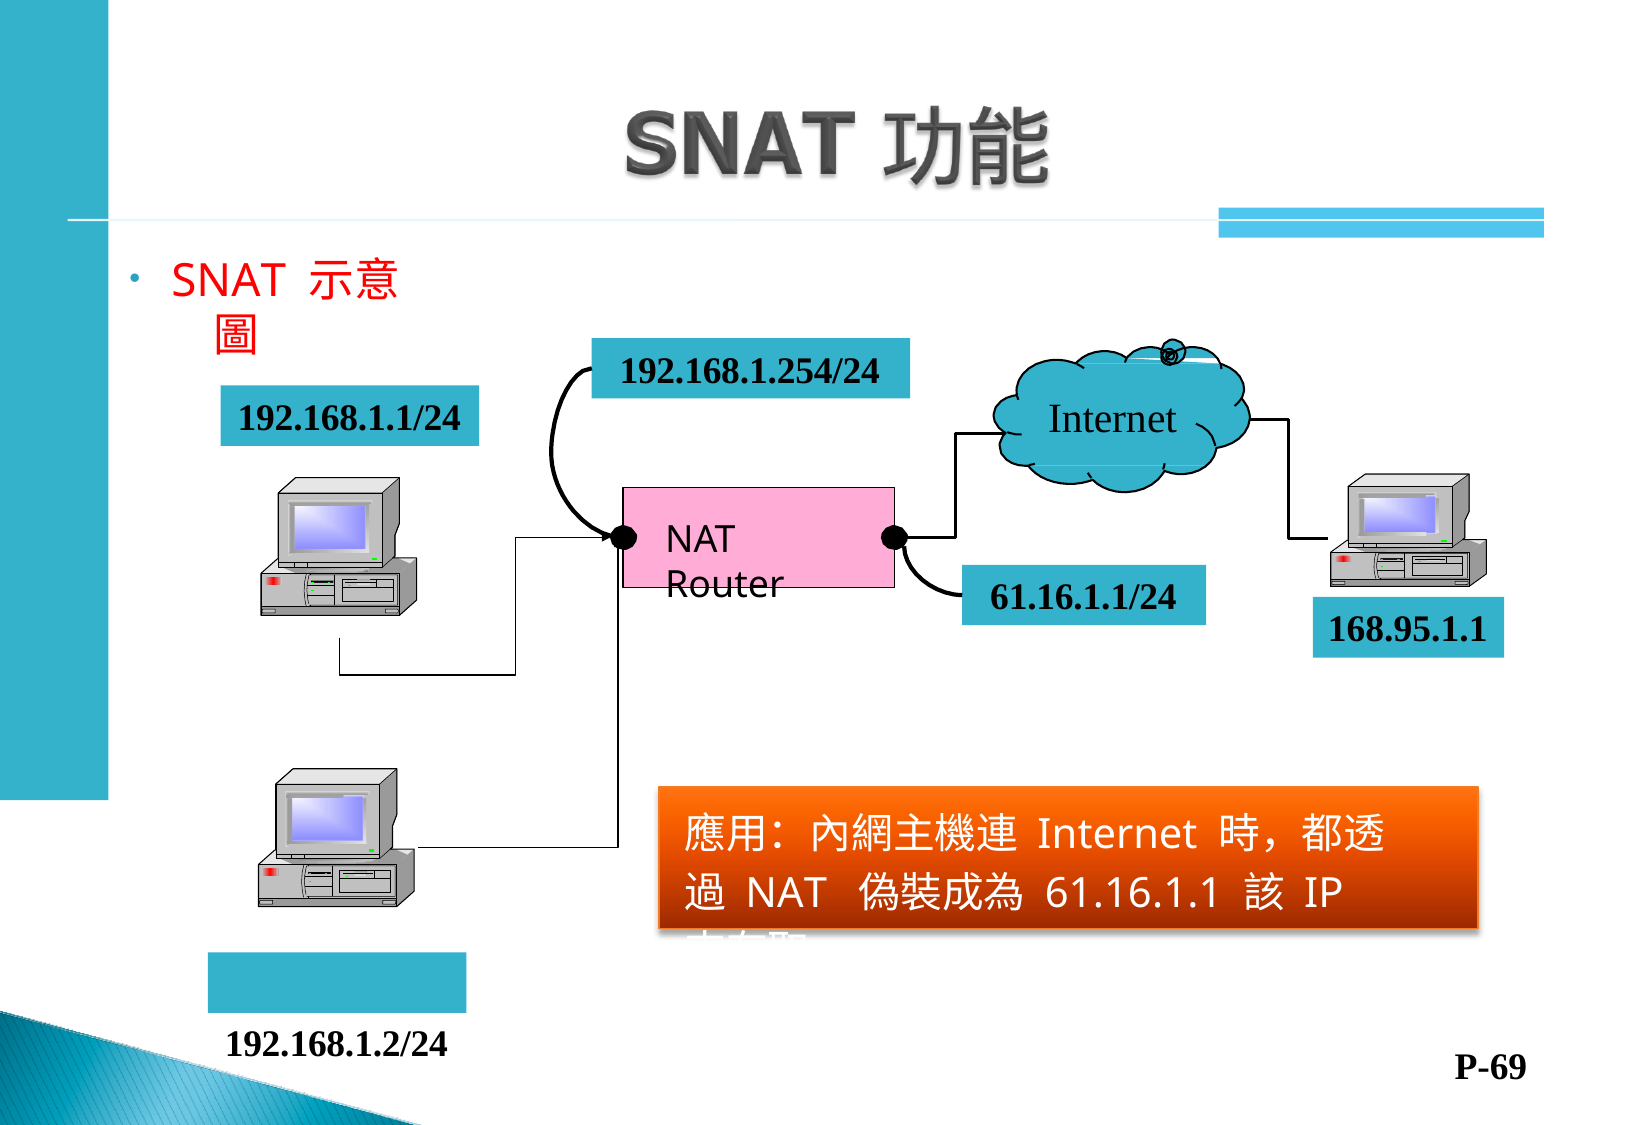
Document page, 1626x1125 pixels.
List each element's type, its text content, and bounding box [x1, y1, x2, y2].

text_box [308, 563, 382, 567]
text_box 168.95.1.1 [1325, 604, 1490, 652]
text_box [277, 785, 379, 798]
text_box [264, 559, 416, 613]
text_box [995, 349, 1248, 491]
text_box NAT Router [663, 515, 855, 560]
text_box [281, 479, 398, 565]
text_box [1377, 562, 1404, 570]
text_box [1164, 341, 1182, 349]
text_box [1405, 554, 1467, 577]
text_box [672, 573, 682, 583]
text_box 192.168.1.254/24 [617, 345, 886, 393]
text_box [207, 952, 467, 1013]
text_box [295, 563, 307, 567]
text_box [220, 385, 480, 446]
text_box [1334, 541, 1485, 584]
text_box [305, 574, 334, 606]
text_box [380, 771, 396, 798]
text_box SNAT 示意圖 [125, 250, 432, 308]
text_box [962, 564, 1207, 626]
text_box [1349, 487, 1452, 543]
text_box P-67 [1452, 1042, 1532, 1090]
text_box [612, 81, 1060, 203]
text_box [308, 576, 334, 585]
text_box [279, 563, 294, 567]
text_box [1453, 476, 1468, 545]
text_box [1178, 350, 1184, 360]
text_box [693, 579, 705, 587]
text_box [753, 579, 763, 585]
text_box Internet [1046, 390, 1180, 443]
text_box [1378, 554, 1404, 561]
text_box [591, 338, 911, 399]
text_box [660, 788, 1477, 928]
text_box [1312, 596, 1505, 658]
text_box 應用：內網主機連 Internet 時，都透過 NAT 偽裝成為 61.16.1.1 該 IP 來存取 192.168.1.2/24 [222, 798, 1404, 1007]
text_box [1185, 349, 1215, 359]
text_box [308, 586, 334, 595]
text_box [601, 488, 908, 587]
text_box [335, 576, 397, 604]
text_box [279, 494, 382, 562]
text_box [262, 574, 305, 606]
text_box [279, 770, 393, 783]
text_box 61.16.1.1/24 [988, 572, 1181, 620]
text_box [1378, 571, 1404, 577]
text_box [648, 783, 1488, 945]
text_box 192.168.1.1/24 [235, 392, 466, 440]
text_box [1351, 475, 1465, 486]
text_box [1332, 553, 1375, 579]
